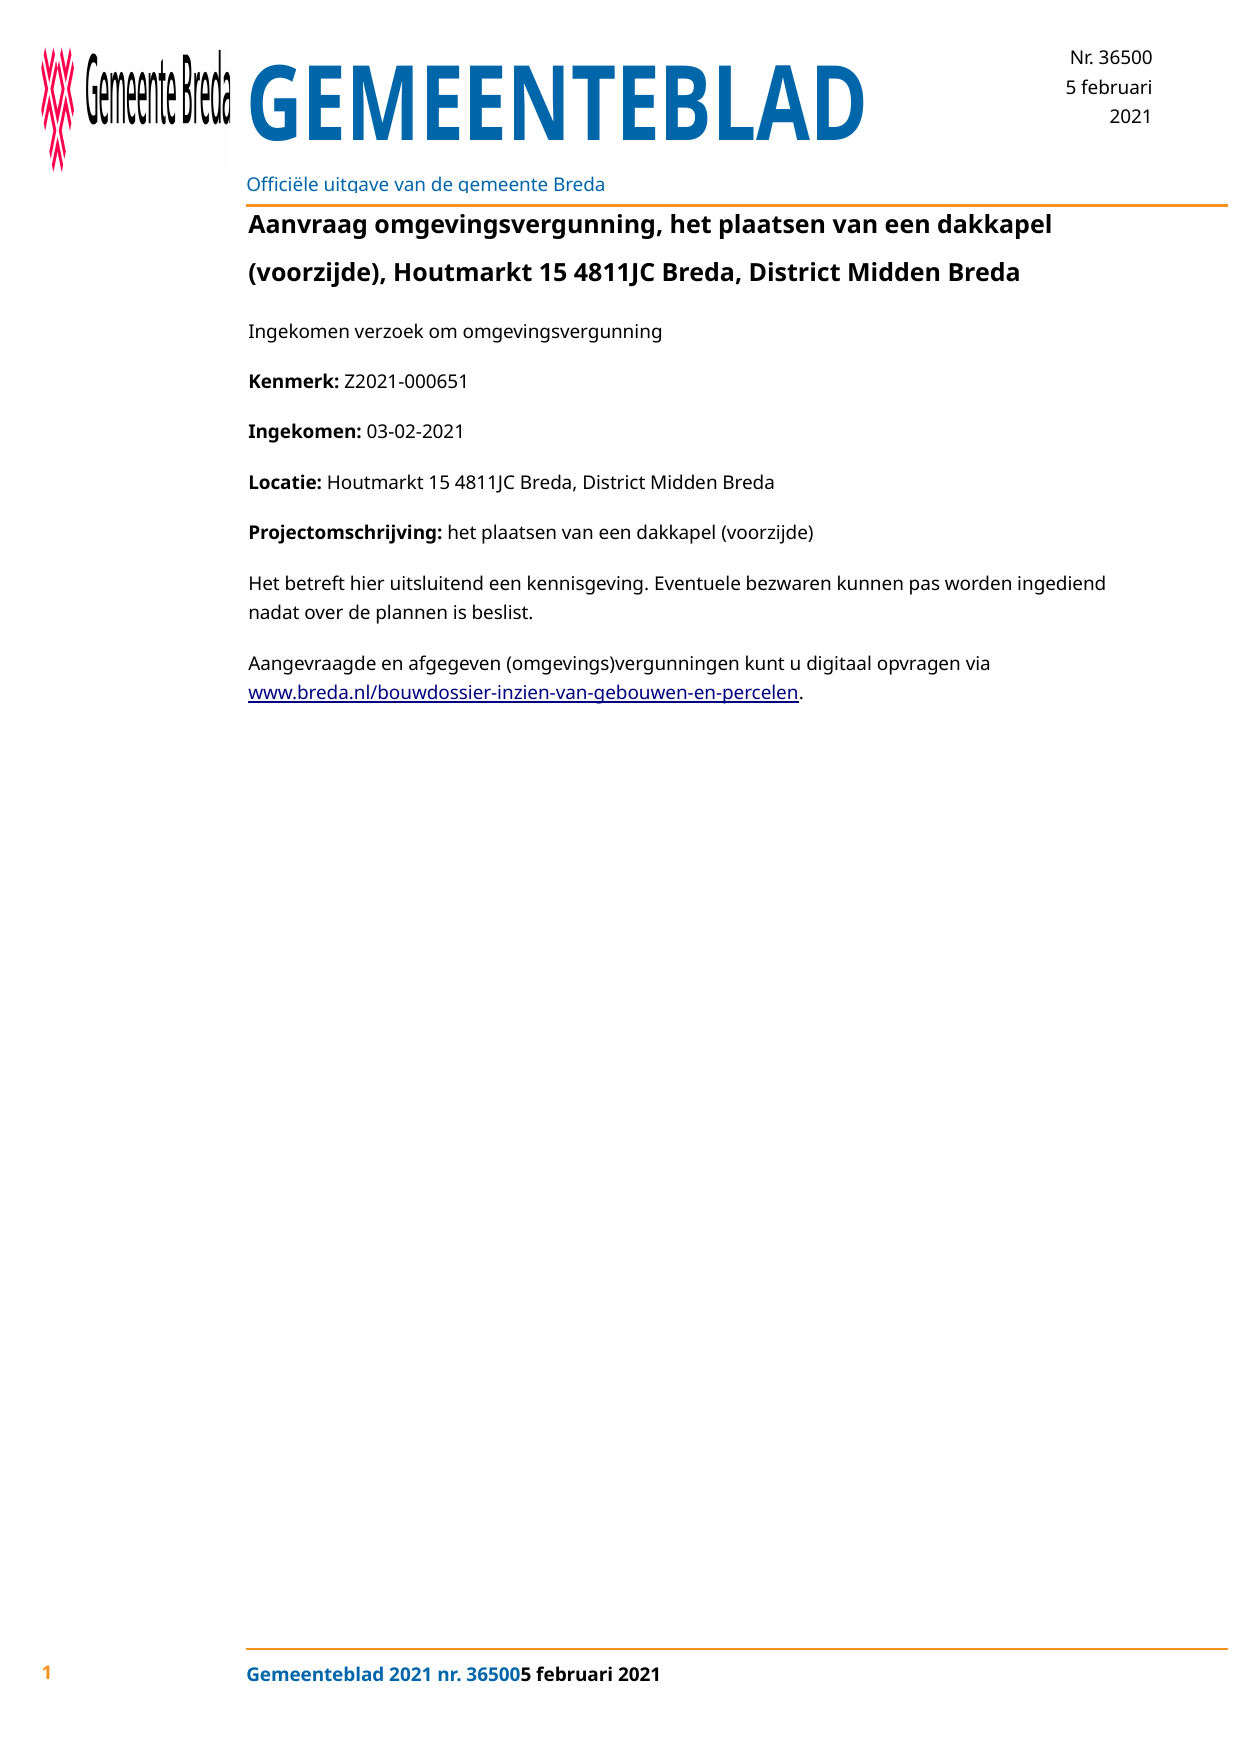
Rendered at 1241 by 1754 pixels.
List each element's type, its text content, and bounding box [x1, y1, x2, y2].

text Kenmerk: Z2021-000651 [248, 368, 1152, 394]
text Ingekomen verzoek om omgevingsvergunning [248, 318, 1152, 344]
picture [41, 47, 231, 172]
text Het betreft hier uitsluitend een kennisgeving. Eventuele bezwaren kunnen pas worden ingediend nadat over de plannen is beslist. [248, 570, 1152, 625]
text Aanvraag omgevingsvergunning, het plaatsen van een dakkapel (voorzijde), Houtmarkt 15 4811JC Breda, District Midden Breda [248, 207, 1152, 288]
text Locatie: Houtmarkt 15 4811JC Breda, District Midden Breda [248, 469, 1152, 495]
text Projectomschrijving: het plaatsen van een dakkapel (voorzijde) [248, 519, 1152, 545]
text Aangevraagde en afgegeven (omgevings)vergunningen kunt u digitaal opvragen via www.breda.nl/bouwdossier-inzien-van-gebouwen-en-percelen. [248, 650, 1152, 705]
text Ingekomen: 03-02-2021 [248, 419, 1152, 444]
